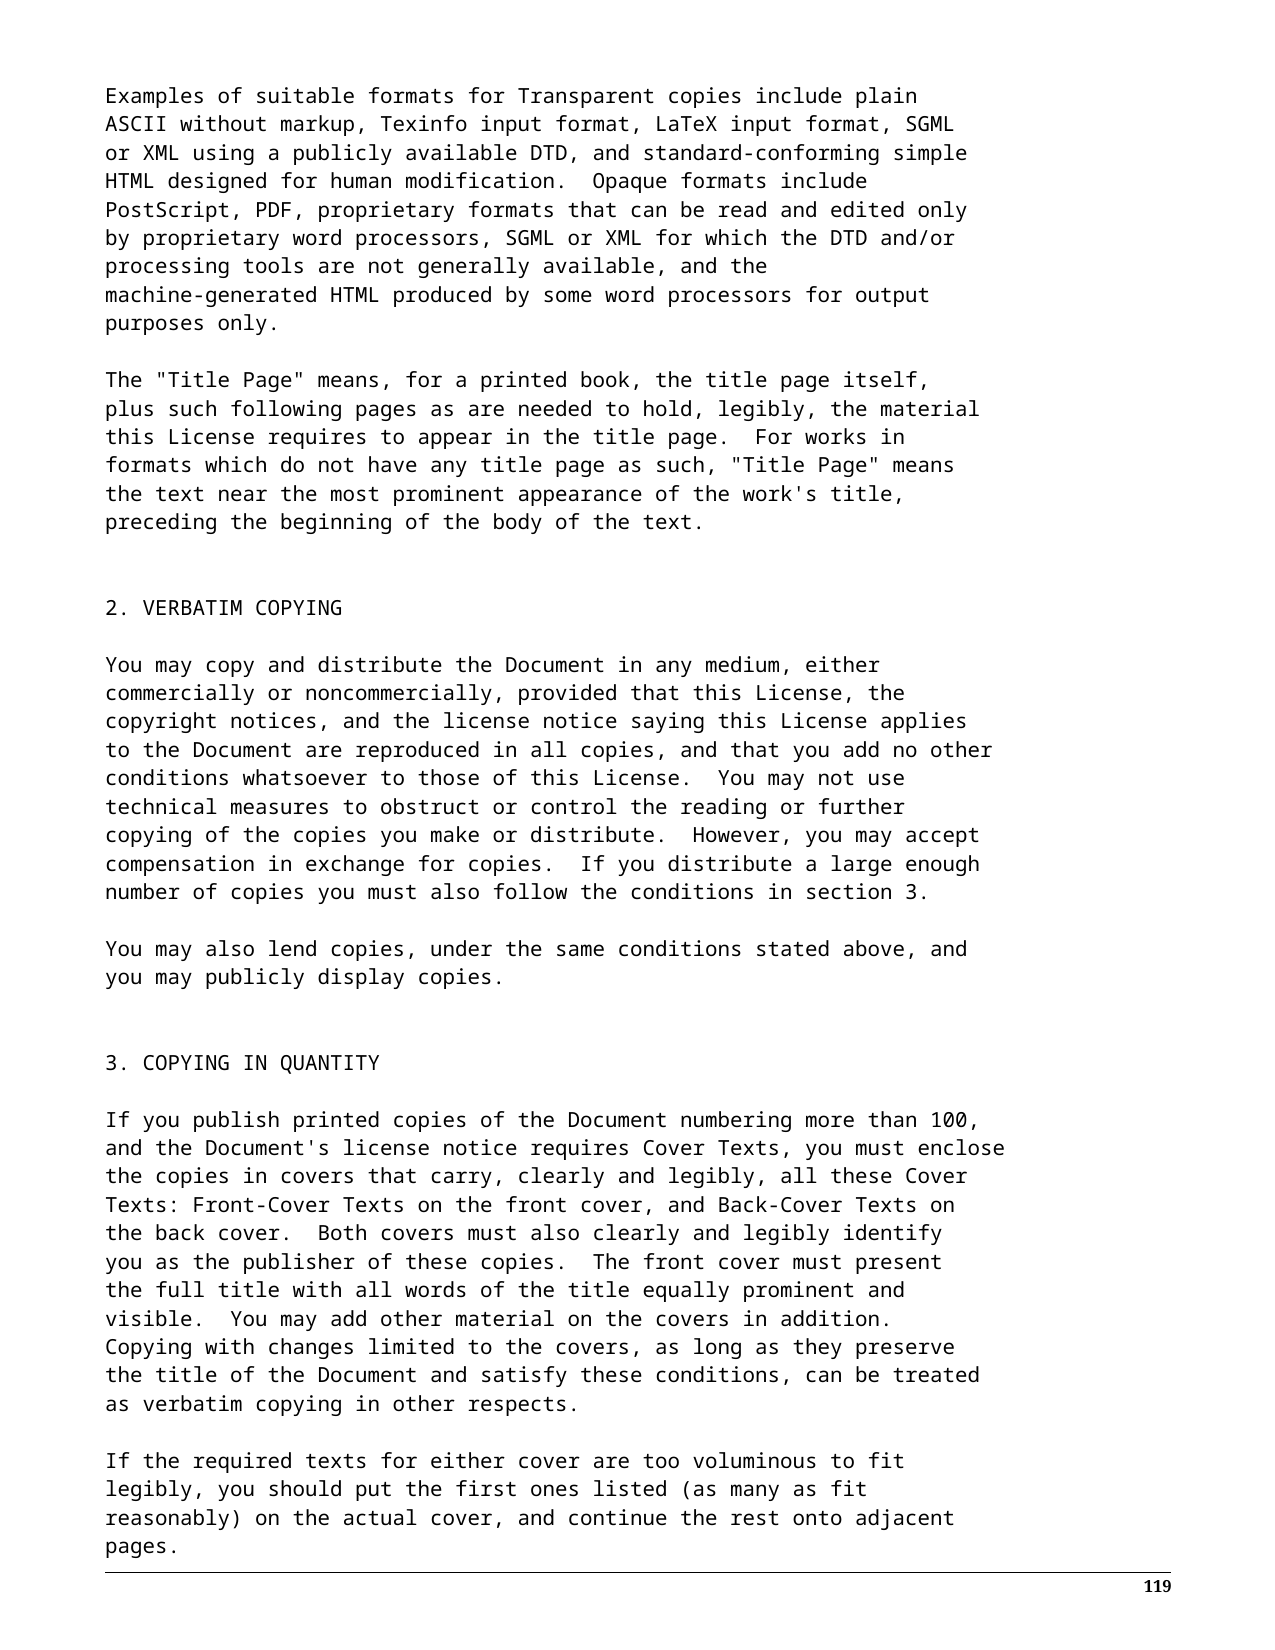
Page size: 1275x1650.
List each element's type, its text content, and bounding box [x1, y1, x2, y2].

text you as the publisher of these copies. The front cover must present [105, 1247, 1186, 1275]
text the title of the Document and satisfy these conditions, can be treated [105, 1361, 1186, 1389]
text HTML designed for human modification. Opaque formats include [105, 166, 1186, 195]
text preceding the beginning of the body of the text. [105, 507, 1186, 536]
text purposes only. [105, 308, 1186, 337]
text technical measures to obstruct or control the reading or further [105, 792, 1186, 820]
text legibly, you should put the first ones listed (as many as fit [105, 1474, 1186, 1503]
text The "Title Page" means, for a printed book, the title page itself, [105, 365, 1186, 394]
text copyright notices, and the license notice saying this License applies [105, 707, 1186, 735]
text the text near the most prominent appearance of the work's title, [105, 479, 1186, 507]
text as verbatim copying in other respects. [105, 1389, 1186, 1417]
text commercially or noncommercially, provided that this License, the [105, 678, 1186, 707]
text the copies in covers that carry, clearly and legibly, all these Cover [105, 1162, 1186, 1190]
text or XML using a publicly available DTD, and standard-conforming simple [105, 138, 1186, 166]
text If you publish printed copies of the Document numbering more than 100, [105, 1105, 1186, 1133]
text compensation in exchange for copies. If you distribute a large enough [105, 849, 1186, 877]
text visible. You may add other material on the covers in addition. [105, 1304, 1186, 1332]
text 3. COPYING IN QUANTITY [105, 1048, 1186, 1076]
text machine-generated HTML produced by some word processors for output [105, 280, 1186, 308]
text number of copies you must also follow the conditions in section 3. [105, 877, 1186, 906]
text the full title with all words of the title equally prominent and [105, 1275, 1186, 1304]
text and the Document's license notice requires Cover Texts, you must enclose [105, 1133, 1186, 1162]
text 2. VERBATIM COPYING [105, 593, 1186, 621]
text pages. [105, 1531, 1186, 1560]
text If the required texts for either cover are too voluminous to fit [105, 1446, 1186, 1474]
text by proprietary word processors, SGML or XML for which the DTD and/or [105, 223, 1186, 252]
text the back cover. Both covers must also clearly and legibly identify [105, 1218, 1186, 1247]
text reasonably) on the actual cover, and continue the rest onto adjacent [105, 1503, 1186, 1531]
text You may copy and distribute the Document in any medium, either [105, 650, 1186, 678]
text this License requires to appear in the title page. For works in [105, 422, 1186, 451]
text ASCII without markup, Texinfo input format, LaTeX input format, SGML [105, 109, 1186, 138]
text PostScript, PDF, proprietary formats that can be read and edited only [105, 195, 1186, 223]
text plus such following pages as are needed to hold, legibly, the material [105, 394, 1186, 422]
text Texts: Front-Cover Texts on the front cover, and Back-Cover Texts on [105, 1190, 1186, 1218]
text you may publicly display copies. [105, 962, 1186, 991]
text Examples of suitable formats for Transparent copies include plain [105, 81, 1186, 109]
text formats which do not have any title page as such, "Title Page" means [105, 451, 1186, 479]
text processing tools are not generally available, and the [105, 252, 1186, 280]
text Copying with changes limited to the covers, as long as they preserve [105, 1332, 1186, 1361]
text to the Document are reproduced in all copies, and that you add no other [105, 735, 1186, 763]
text copying of the copies you make or distribute. However, you may accept [105, 820, 1186, 849]
text You may also lend copies, under the same conditions stated above, and [105, 934, 1186, 962]
text conditions whatsoever to those of this License. You may not use [105, 763, 1186, 792]
